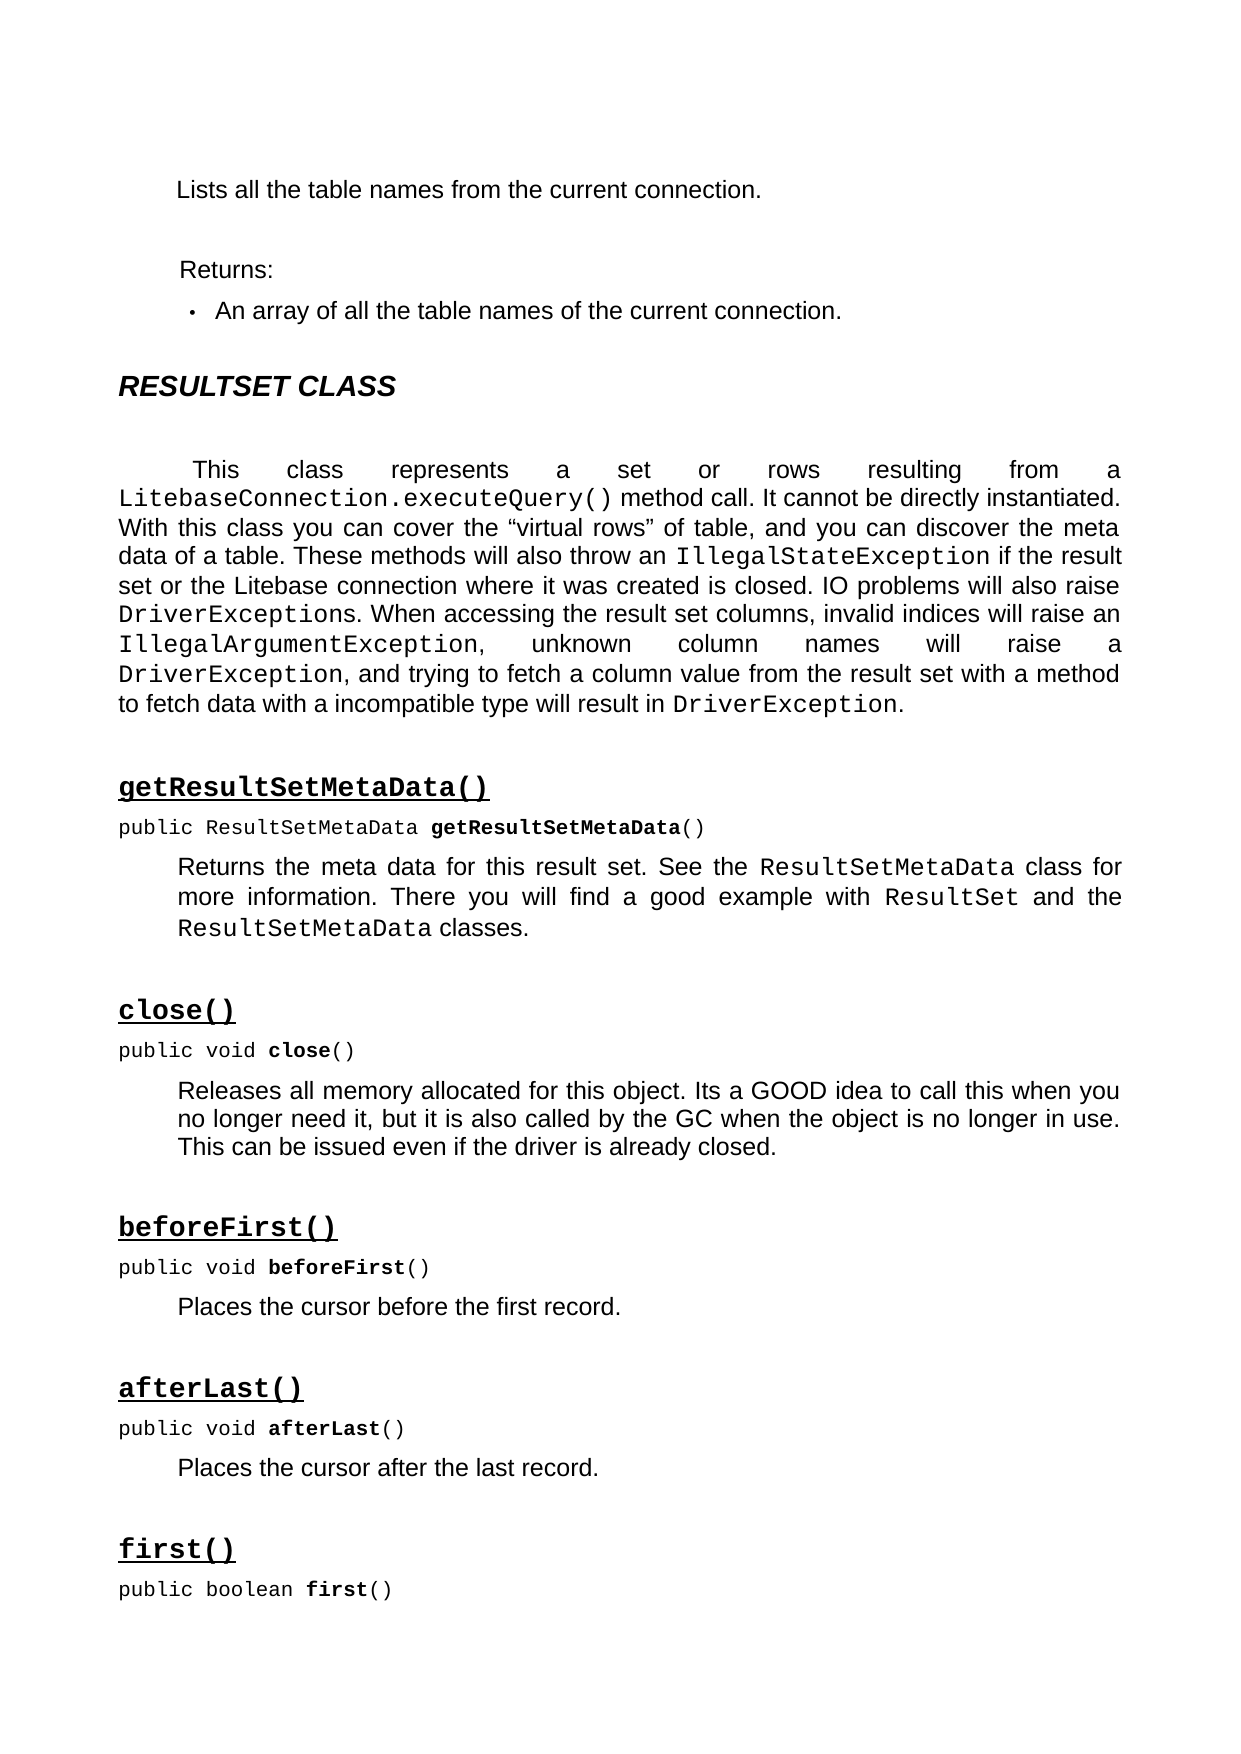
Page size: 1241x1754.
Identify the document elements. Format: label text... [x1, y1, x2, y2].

list An array of all the table names of the current connection. [189, 296, 1122, 324]
text Lists all the table names from the current connection. [118, 176, 1122, 203]
text This class represents a set or rows resulting from a LitebaseConnection.executeQuery() method call. It cannot be directly instantiated. With this class you can cover the “virtual rows” of table, and you can discover the meta data of a table. These methods will also throw an IllegalStateException if the result set or the Litebase connection where it was created is closed. IO problems will also raise DriverExceptions. When accessing the result set columns, invalid indices will raise an IllegalArgumentException, unknown column names will raise a DriverException, and trying to fetch a column value from the result set with a method to fetch data with a incompatible type will result in DriverException. [118, 456, 1122, 720]
text public void beforeFirst() [118, 1257, 1122, 1281]
list Places the cursor before the first record. [177, 1293, 1122, 1321]
subtitle RESULTSET CLASS [118, 370, 1122, 403]
subtitle close() [118, 996, 1122, 1028]
subtitle beforeFirst() [118, 1213, 1122, 1245]
subtitle getResultSetMetaData() [118, 773, 1122, 805]
text public void afterLast() [118, 1418, 1122, 1442]
text public ResultSetMetaData getResultSetMetaData() [118, 817, 1122, 841]
list Returns the meta data for this result set. See the ResultSetMetaData class for more information. There you will find a good example with ResultSet and the ResultSetMetaData classes. [177, 853, 1122, 943]
text Returns: [179, 256, 1122, 284]
list Releases all memory allocated for this object. Its a GOOD idea to call this when you no longer need it, but it is also called by the GC when the object is no longer in use. This can be issued even if the driver is already closed. [177, 1076, 1122, 1160]
text public boolean first() [118, 1579, 1122, 1603]
subtitle afterLast() [118, 1374, 1122, 1406]
list Places the cursor after the last record. [177, 1454, 1122, 1482]
text public void close() [118, 1040, 1122, 1064]
subtitle first() [118, 1535, 1122, 1567]
